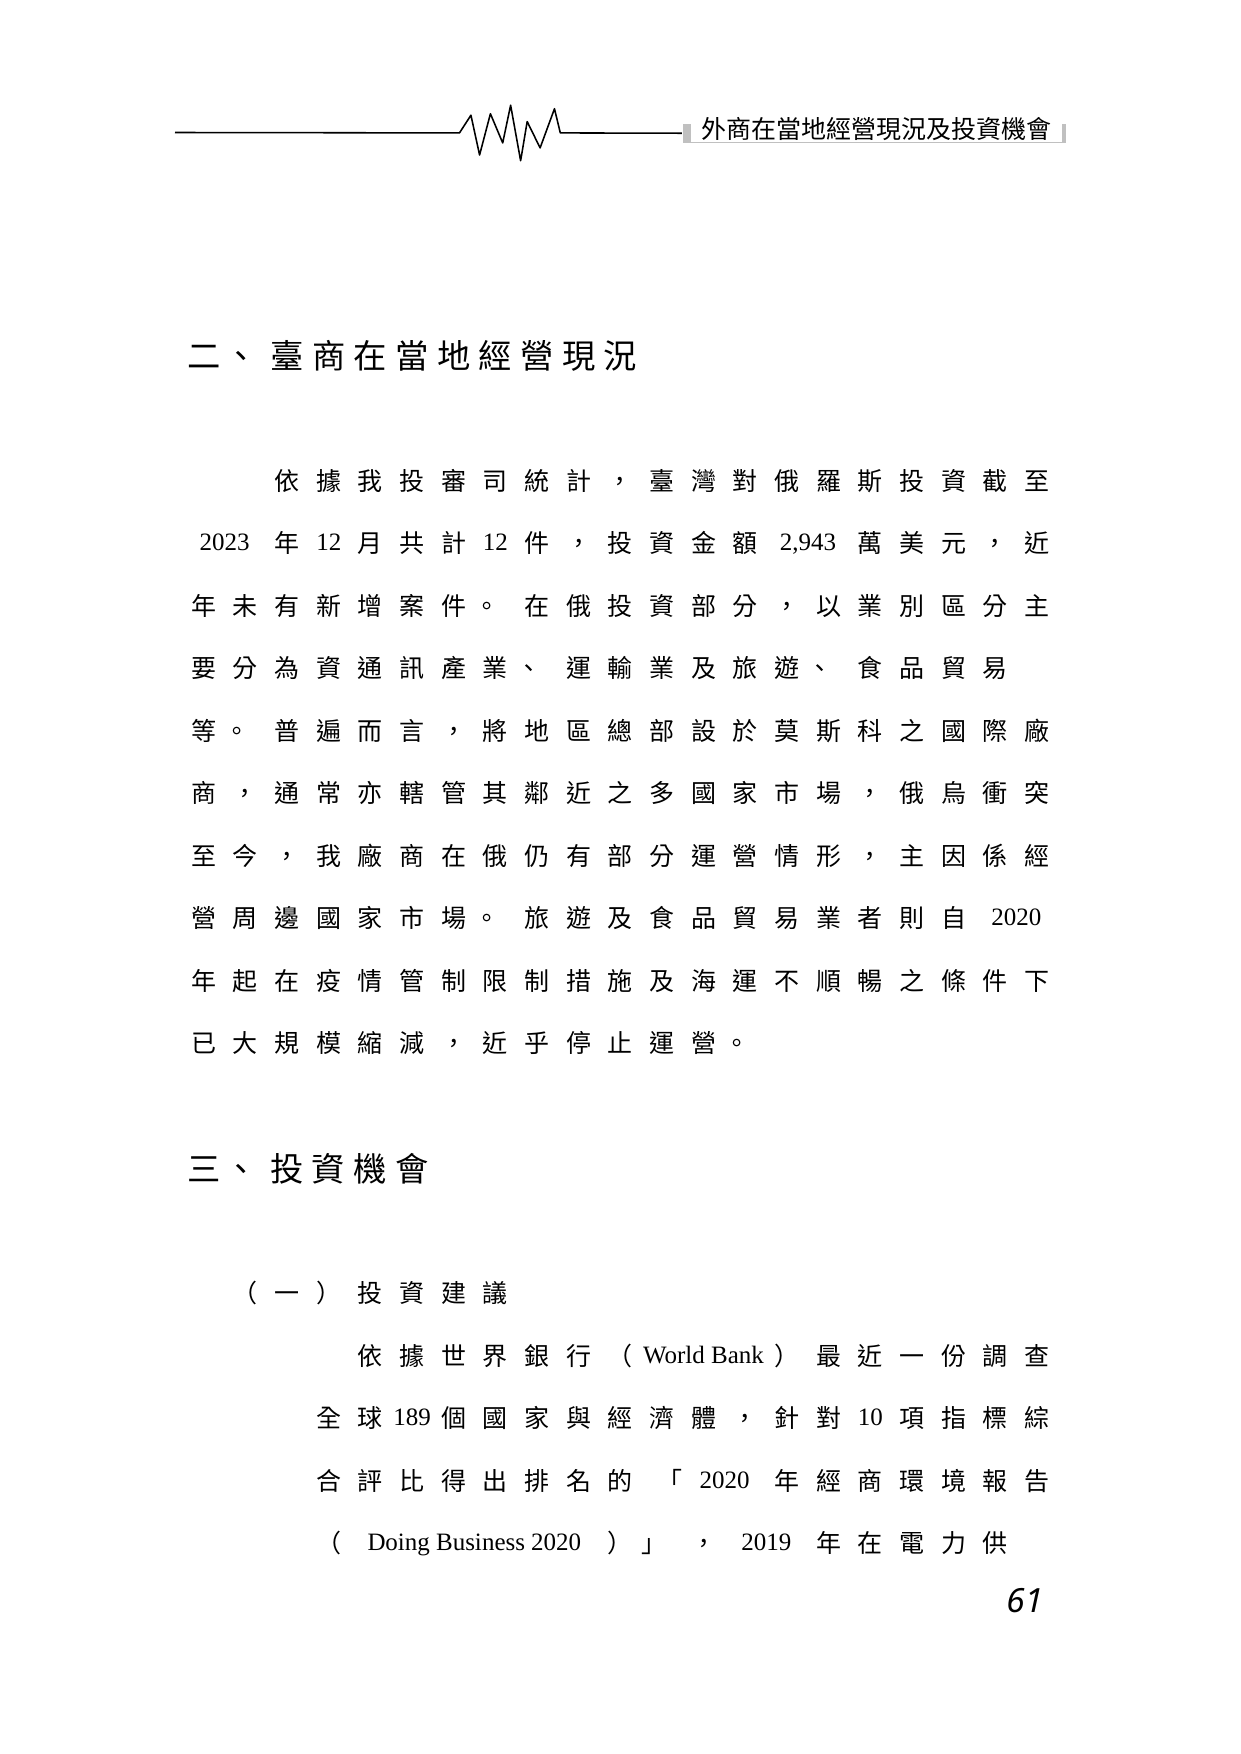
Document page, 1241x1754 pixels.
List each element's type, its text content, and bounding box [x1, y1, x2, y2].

text 依據我投審司統計，臺灣對俄羅斯投資截至2023年12月共計12件，投資金額2,943萬美元，近年未有新增案件。在俄投資部分，以業別區分主要分為資通訊產業、運輸業及旅遊、食品貿易等。普遍而言，將地區總部設於莫斯科之國際廠商，通常亦轄管其鄰近之多國家市場，俄烏衝突至今，我廠商在俄仍有部分運營情形，主因係經營周邊國家市場。旅遊及食品貿易業者則自2020年起在疫情管制限制措施及海運不順暢之條件下已大規模縮減，近乎停止運營。 [183, 438, 1058, 1063]
text （一）投資建議 [207, 1250, 1058, 1313]
text 二、臺商在當地經營現況 [183, 313, 1058, 375]
text 依據世界銀行（World Bank）最近一份調查全球189個國家與經濟體，針對10項指標綜合評比得出排名的「2020年經商環境報告（Doing Business 2020）」，2019年在電力供 [281, 1313, 1058, 1563]
text 三、投資機會 [183, 1125, 1058, 1188]
